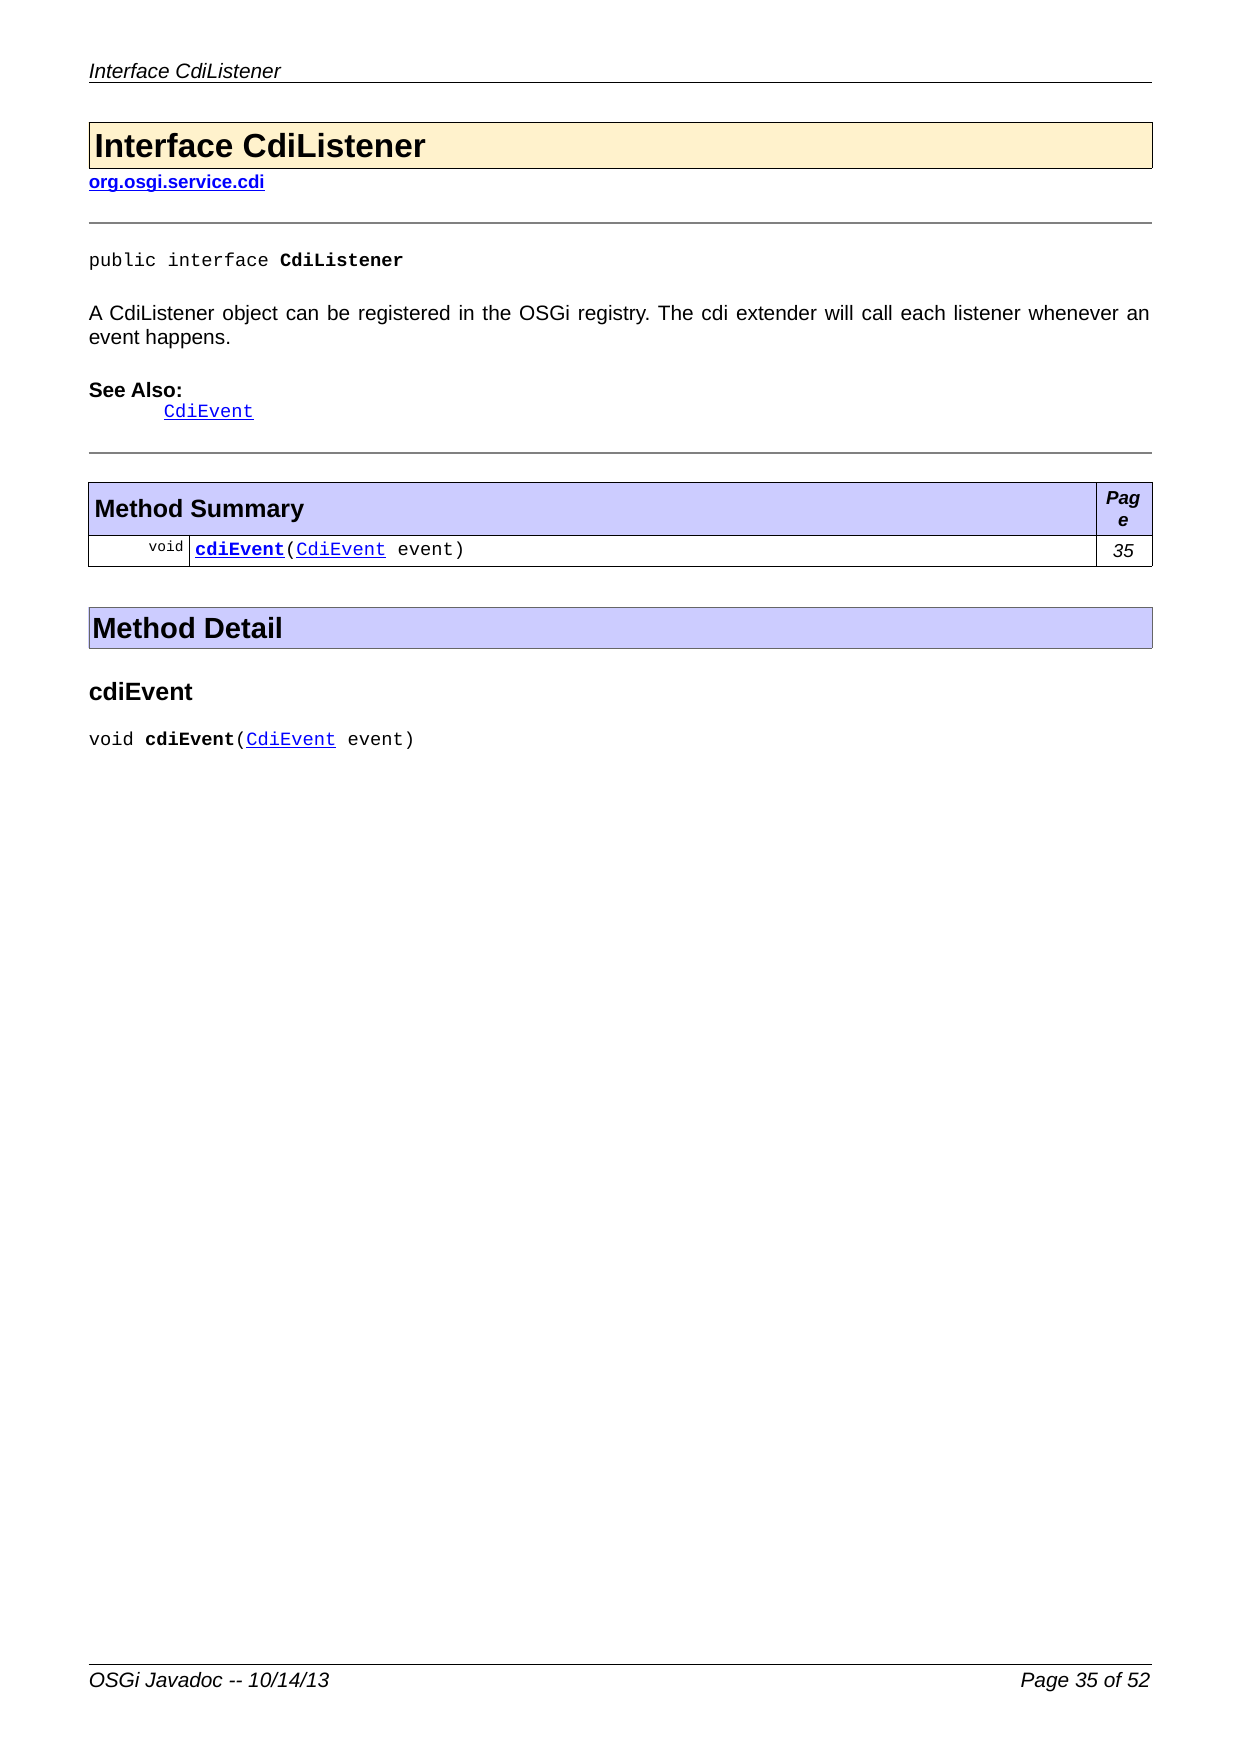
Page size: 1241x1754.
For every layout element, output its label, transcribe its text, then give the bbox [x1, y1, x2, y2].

table_header Method Summary [89, 483, 1096, 535]
text CdiEvent [163, 402, 1152, 423]
subtitle Method Detail [90, 608, 1152, 648]
text See Also: [88, 378, 1152, 402]
table_cell cdiEvent(CdiEvent event) [190, 536, 1096, 566]
text public interface CdiListener [88, 250, 1152, 272]
text A CdiListener object can be registered in the OSGi registry. The cdi extender will call each listener whenever an event happens. [88, 301, 1152, 349]
subtitle cdiEvent [88, 676, 1152, 705]
table_header Page [1097, 483, 1152, 535]
text org.osgi.service.cdi [88, 171, 1152, 193]
table_cell void [89, 536, 189, 566]
table_cell 35 [1097, 536, 1152, 566]
text void cdiEvent(CdiEvent event) [88, 729, 1152, 751]
subtitle Interface CdiListener [90, 123, 1152, 168]
